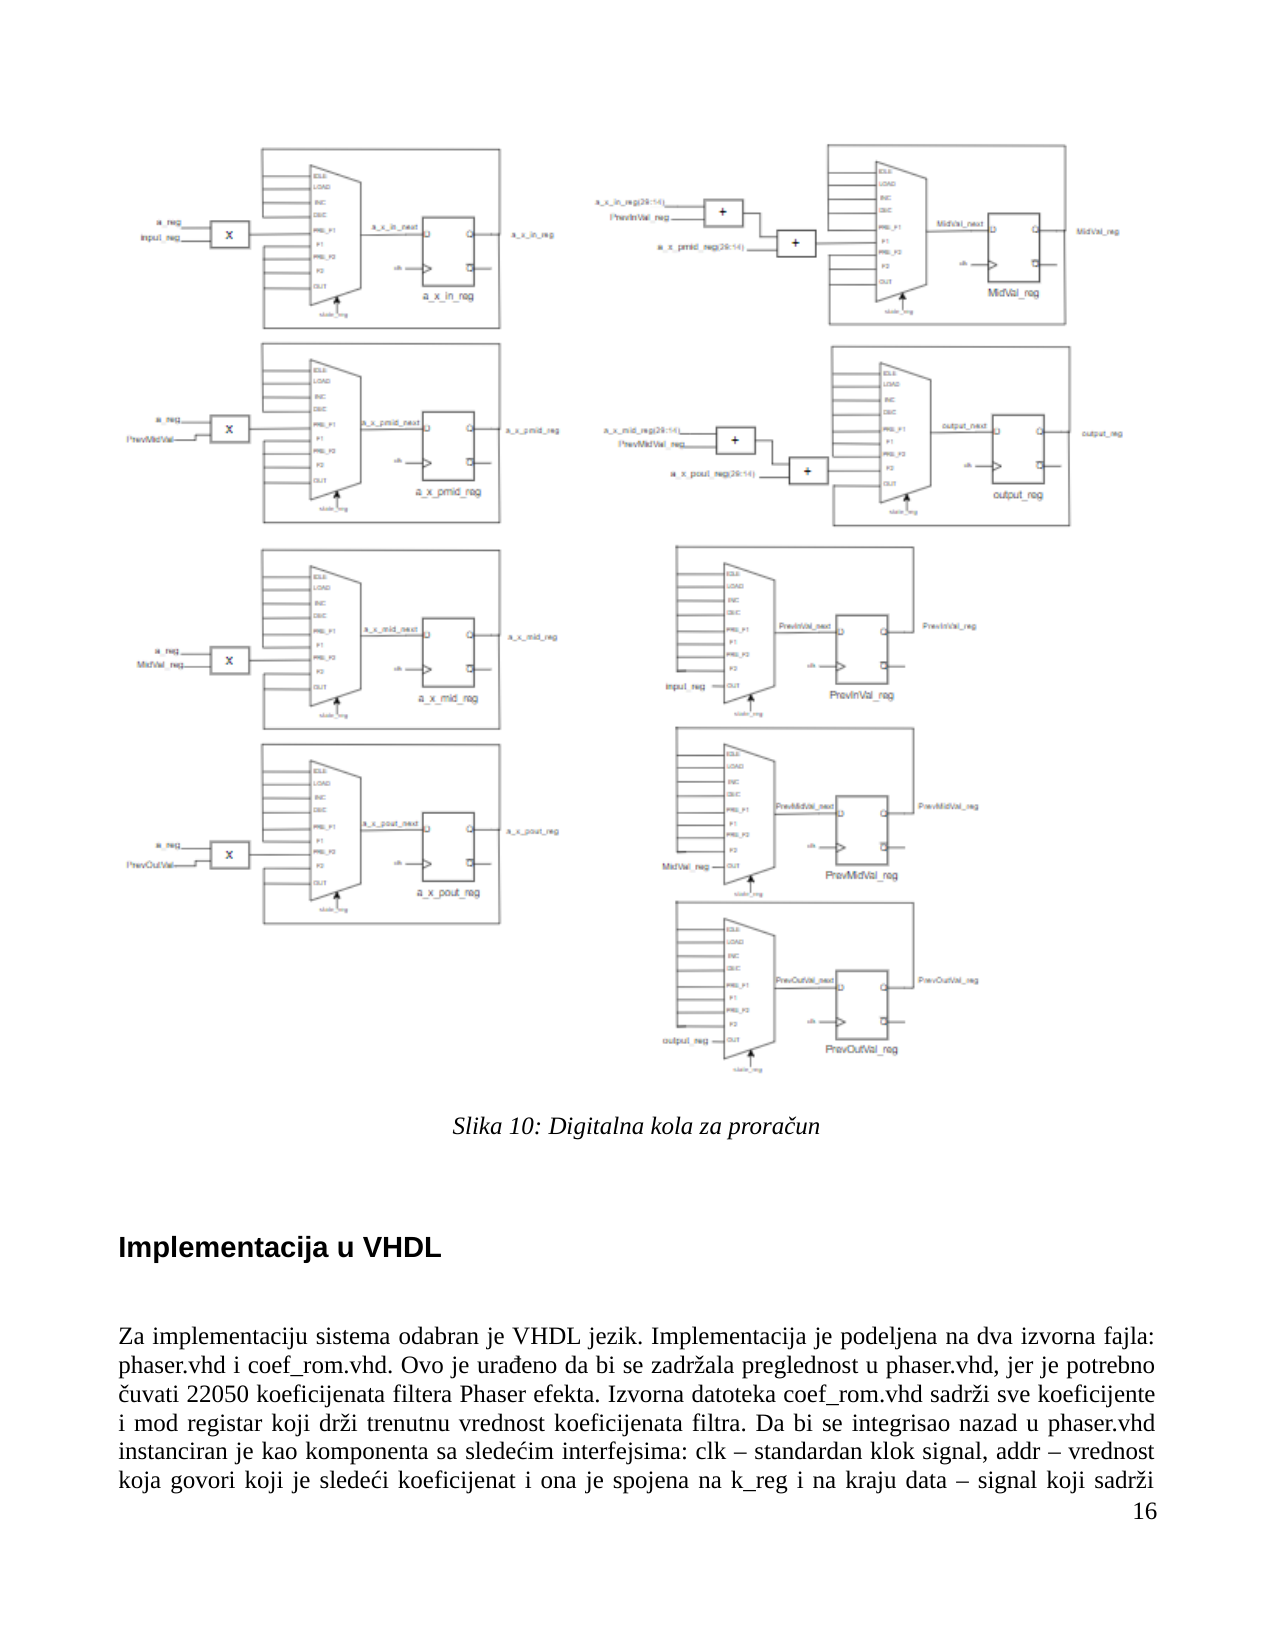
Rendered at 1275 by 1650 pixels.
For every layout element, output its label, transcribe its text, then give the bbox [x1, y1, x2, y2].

text Za implementaciju sistema odabran je VHDL jezik. Implementacija je podeljena na dva izvorna fajla: phaser.vhd i coef_rom.vhd. Ovo je urađeno da bi se zadržala preglednost u phaser.vhd, jer je potrebno čuvati 22050 koeficijenata filtera Phaser efekta. Izvorna datoteka coef_rom.vhd sadrži sve koeficijente i mod registar koji drži trenutnu vrednost koeficijenata filtra. Da bi se integrisao nazad u phaser.vhd instanciran je kao komponenta sa sledećim interfejsima: clk – standardan klok signal, addr – vrednost koja govori koji je sledeći koeficijenat i ona je spojena na k_reg i na kraju data – signal koji sadrži [118, 1321, 1157, 1494]
picture [118, 87, 1157, 1106]
text Slika 10: Digitalna kola za proračun [118, 1106, 1157, 1140]
subtitle Implementacija u VHDL [118, 1230, 1157, 1264]
